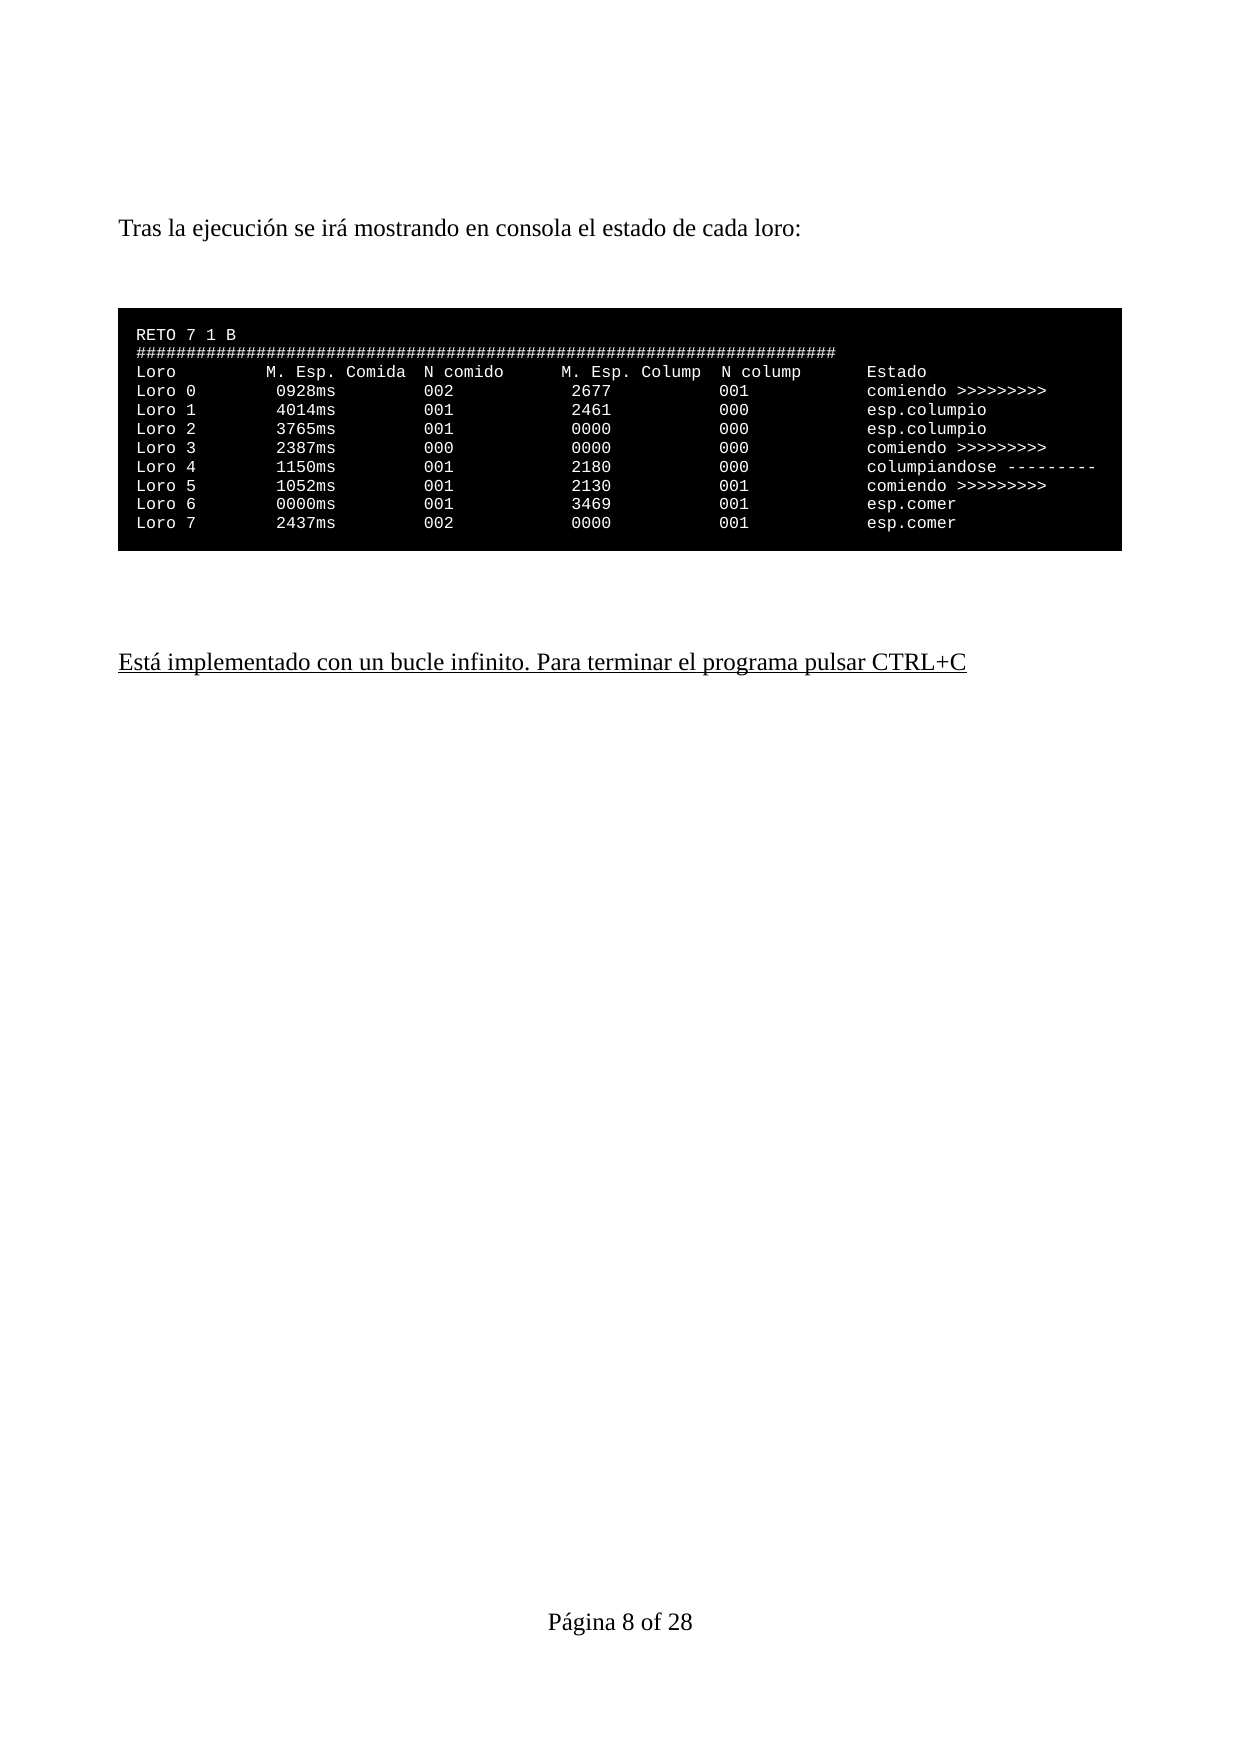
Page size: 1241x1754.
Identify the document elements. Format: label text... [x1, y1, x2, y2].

text Loro 4 1150ms 001 2180 000 columpiandose --------- [118, 458, 1122, 477]
text Loro 0 0928ms 002 2677 001 comiendo >>>>>>>>> [118, 383, 1122, 402]
text Loro 2 3765ms 001 0000 000 esp.columpio [118, 421, 1122, 439]
text ###################################################################### [118, 345, 1122, 364]
text RETO 7 1 B [118, 308, 1122, 345]
text Loro 3 2387ms 000 0000 000 comiendo >>>>>>>>> [118, 439, 1122, 458]
text Está implementado con un bucle infinito. Para terminar el programa pulsar CTRL+C [118, 647, 1122, 675]
text Loro 1 4014ms 001 2461 000 esp.columpio [118, 402, 1122, 421]
text Tras la ejecución se irá mostrando en consola el estado de cada loro: [118, 213, 1122, 242]
text Loro 6 0000ms 001 3469 001 esp.comer [118, 496, 1122, 515]
text Loro 7 2437ms 002 0000 001 esp.comer [118, 515, 1122, 551]
text Loro M. Esp. Comida N comido M. Esp. Colump N colump Estado [118, 364, 1122, 383]
text Loro 5 1052ms 001 2130 001 comiendo >>>>>>>>> [118, 477, 1122, 496]
